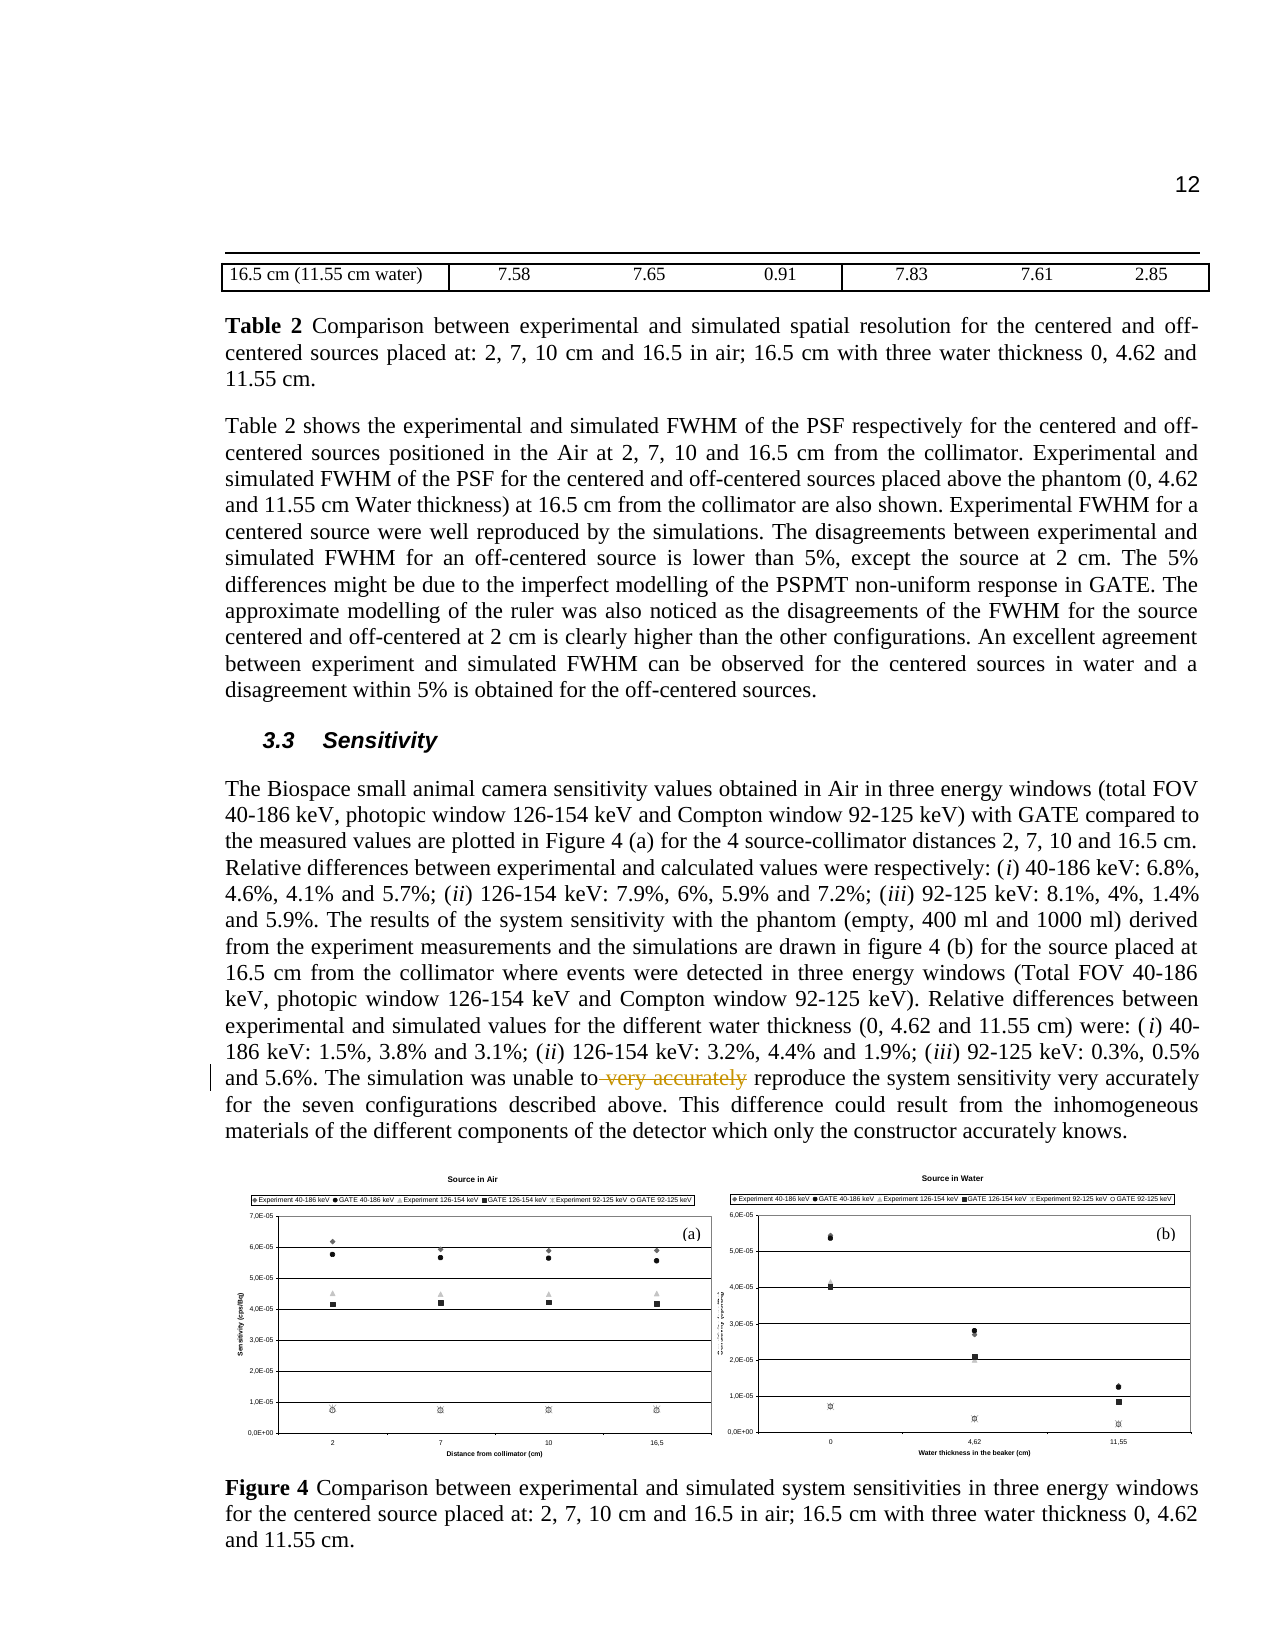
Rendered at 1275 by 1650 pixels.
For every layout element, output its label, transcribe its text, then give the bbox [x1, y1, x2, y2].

text Table 2 shows the experimental and simulated FWHM of the PSF respectively for the centered and off-centered sources positioned in the Air at 2, 7, 10 and 16.5 cm from the collimator. Experimental and simulated FWHM of the PSF for the centered and off-centered sources placed above the phantom (0, 4.62 and 11.55 cm Water thickness) at 16.5 cm from the collimator are also shown. Experimental FWHM for a centered source were well reproduced by the simulations. The disagreements between experimental and simulated FWHM for an off-centered source is lower than 5%, except the source at 2 cm. The 5% differences might be due to the imperfect modelling of the PSPMT non-uniform response in GATE. The approximate modelling of the ruler was also noticed as the disagreements of the FWHM for the source centered and off-centered at 2 cm is clearly higher than the other configurations. An excellent agreement between experiment and simulated FWHM can be observed for the centered sources in water and a disagreement within 5% is obtained for the off-centered sources. [225, 412, 1200, 702]
table_cell 7.58 [450, 265, 580, 290]
table_cell 2.85 [1093, 265, 1208, 290]
table_cell 7.61 [981, 265, 1093, 290]
table_cell 16.5 cm (11.55 cm water) [223, 265, 448, 290]
text (a) [682, 1223, 705, 1241]
subtitle Sensitivity [262, 727, 1200, 754]
table_cell 0.91 [718, 265, 841, 290]
text The Biospace small animal camera sensitivity values obtained in Air in three energy windows (total FOV 40-186 keV, photopic window 126-154 keV and Compton window 92-125 keV) with GATE compared to the measured values are plotted in Figure 4 (a) for the 4 source-collimator distances 2, 7, 10 and 16.5 cm. Relative differences between experimental and calculated values were respectively: (i) 40-186 keV: 6.8%, 4.6%, 4.1% and 5.7%; (ii) 126-154 keV: 7.9%, 6%, 5.9% and 7.2%; (iii) 92-125 keV: 8.1%, 4%, 1.4% and 5.9%. The results of the system sensitivity with the phantom (empty, 400 ml and 1000 ml) derived from the experiment measurements and the simulations are drawn in figure 4 (b) for the source placed at 16.5 cm from the collimator where events were detected in three energy windows (Total FOV 40-186 keV, photopic window 126-154 keV and Compton window 92-125 keV). Relative differences between experimental and simulated values for the different water thickness (0, 4.62 and 11.55 cm) were: (i) 40-186 keV: 1.5%, 3.8% and 3.1%; (ii) 126-154 keV: 3.2%, 4.4% and 1.9%; (iii) 92-125 keV: 0.3%, 0.5% and 5.6%. The simulation was unable to reproduce the system sensitivity very accurately for the seven configurations described above. This difference could result from the inhomogeneous materials of the different components of the detector which only the constructor accurately knows. [225, 774, 1200, 1143]
text Table 2 Comparison between experimental and simulated spatial resolution for the centered and off-centered sources placed at: 2, 7, 10 cm and 16.5 in air; 16.5 cm with three water thickness 0, 4.62 and 11.55 cm. [225, 313, 1200, 392]
text Figure 4 Comparison between experimental and simulated system sensitivities in three energy windows for the centered source placed at: 2, 7, 10 cm and 16.5 in air; 16.5 cm with three water thickness 0, 4.62 and 11.55 cm. [225, 1474, 1200, 1553]
table_cell 7.83 [843, 265, 981, 290]
text (b) [1156, 1223, 1179, 1241]
table_cell 7.65 [580, 265, 718, 290]
